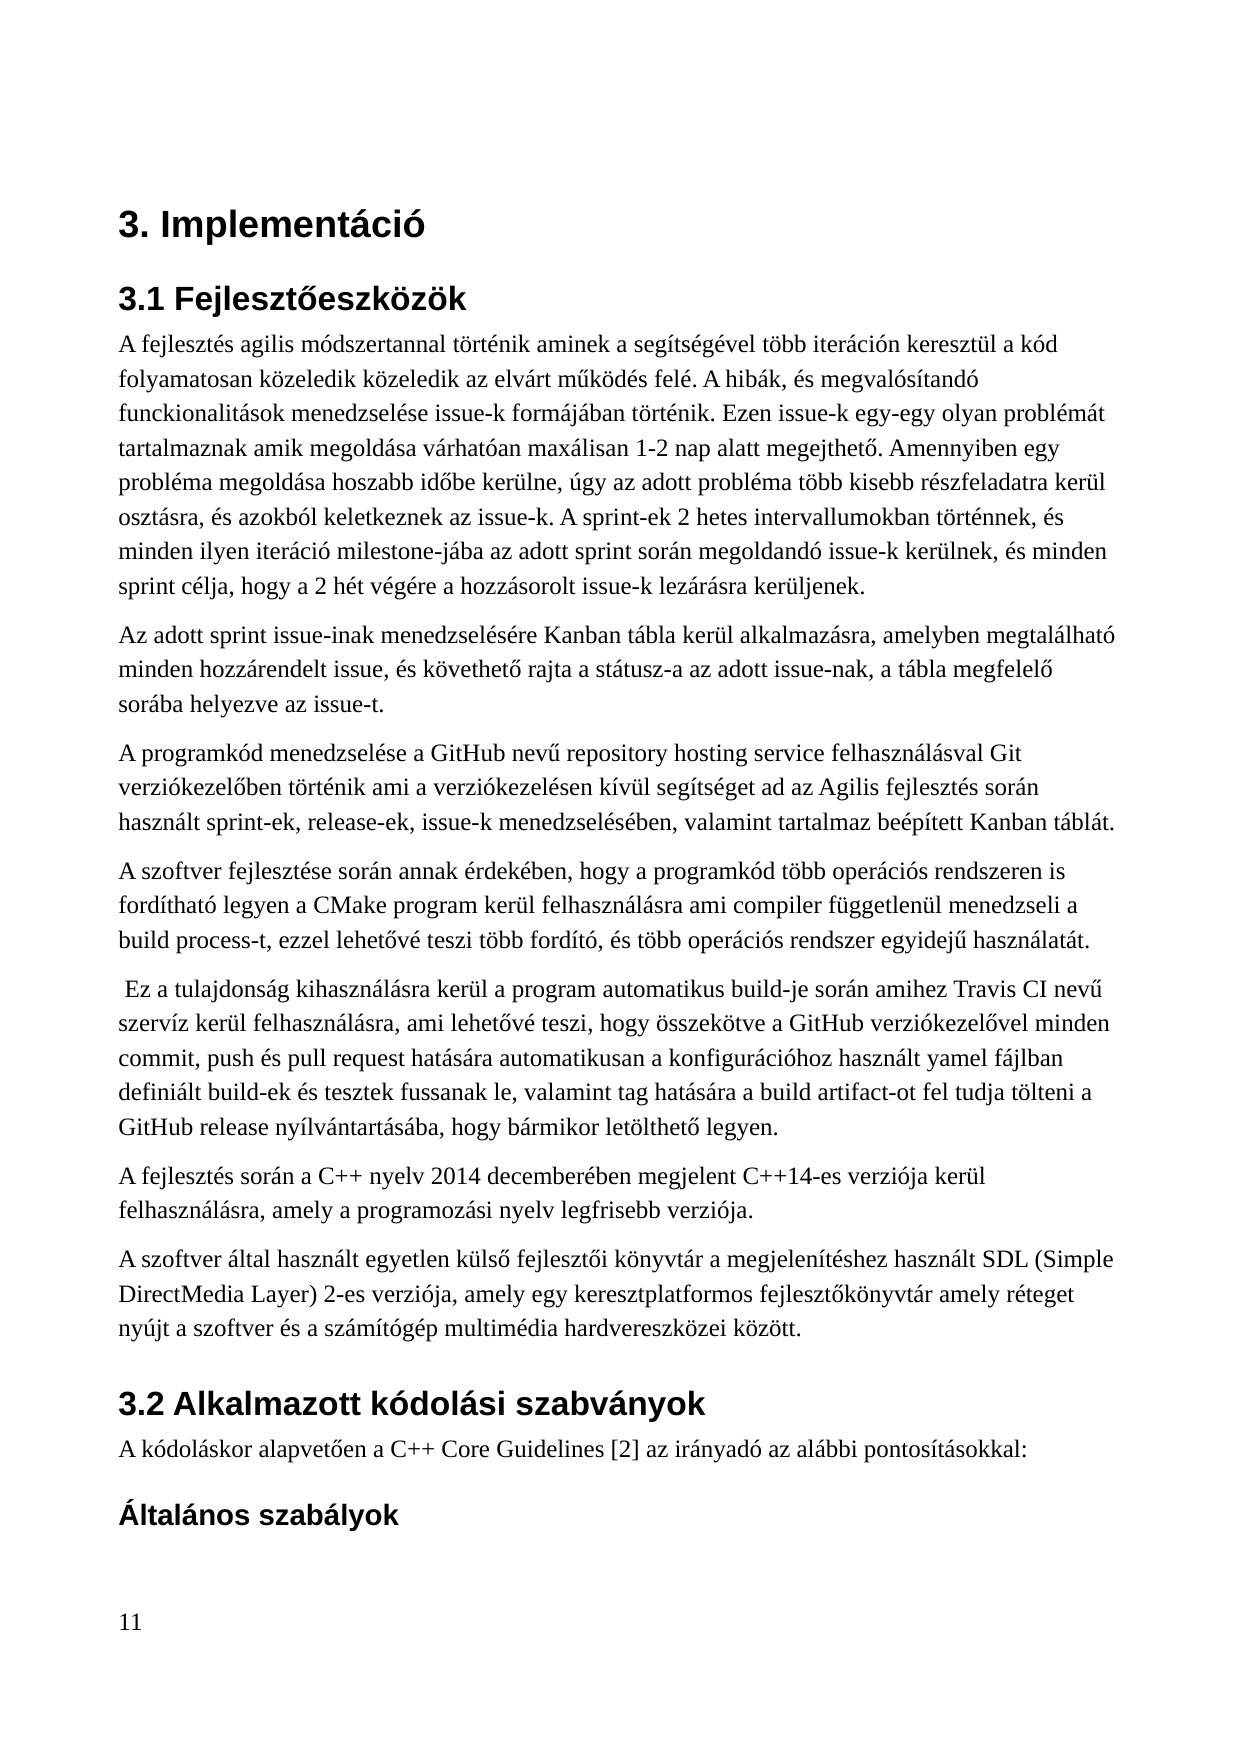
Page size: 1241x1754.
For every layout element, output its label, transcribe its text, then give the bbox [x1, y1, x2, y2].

text Az adott sprint issue-inak menedzselésére Kanban tábla kerül alkalmazásra, amelyben megtalálható minden hozzárendelt issue, és követhető rajta a státusz-a az adott issue-nak, a tábla megfelelő sorába helyezve az issue-t. [118, 620, 1122, 718]
subtitle 3. Implementáció [118, 201, 1122, 245]
text A szoftver által használt egyetlen külső fejlesztői könyvtár a megjelenítéshez használt SDL (Simple DirectMedia Layer) 2-es verziója, amely egy keresztplatformos fejlesztőkönyvtár amely réteget nyújt a szoftver és a számítógép multimédia hardvereszközei között. [118, 1244, 1122, 1342]
subtitle Általános szabályok [118, 1498, 1122, 1532]
text A kódoláskor alapvetően a C++ Core Guidelines [2] az irányadó az alábbi pontosításokkal: [118, 1434, 1122, 1463]
text A fejlesztés agilis módszertannal történik aminek a segítségével több iteráción keresztül a kód folyamatosan közeledik közeledik az elvárt működés felé. A hibák, és megvalósítandó funckionalitások menedzselése issue-k formájában történik. Ezen issue-k egy-egy olyan problémát tartalmaznak amik megoldása várhatóan maxálisan 1-2 nap alatt megejthető. Amennyiben egy probléma megoldása hoszabb időbe kerülne, úgy az adott probléma több kisebb részfeladatra kerül osztásra, és azokból keletkeznek az issue-k. A sprint-ek 2 hetes intervallumokban történnek, és minden ilyen iteráció milestone-jába az adott sprint során megoldandó issue-k kerülnek, és minden sprint célja, hogy a 2 hét végére a hozzásorolt issue-k lezárásra kerüljenek. [118, 329, 1122, 599]
text Ez a tulajdonság kihasználásra kerül a program automatikus build-je során amihez Travis CI nevű szervíz kerül felhasználásra, ami lehetővé teszi, hogy összekötve a GitHub verziókezelővel minden commit, push és pull request hatására automatikusan a konfigurációhoz használt yamel fájlban definiált build-ek és tesztek fussanak le, valamint tag hatására a build artifact-ot fel tudja tölteni a GitHub release nyílvántartásába, hogy bármikor letölthető legyen. [118, 974, 1122, 1141]
subtitle 3.2 Alkalmazott kódolási szabványok [118, 1383, 1122, 1422]
text A szoftver fejlesztése során annak érdekében, hogy a programkód több operációs rendszeren is fordítható legyen a CMake program kerül felhasználásra ami compiler függetlenül menedzseli a build process-t, ezzel lehetővé teszi több fordító, és több operációs rendszer egyidejű használatát. [118, 856, 1122, 954]
text A programkód menedzselése a GitHub nevű repository hosting service felhasználásval Git verziókezelőben történik ami a verziókezelésen kívül segítséget ad az Agilis fejlesztés során használt sprint-ek, release-ek, issue-k menedzselésében, valamint tartalmaz beépített Kanban táblát. [118, 738, 1122, 836]
text A fejlesztés során a C++ nyelv 2014 decemberében megjelent C++14-es verziója kerül felhasználásra, amely a programozási nyelv legfrisebb verziója. [118, 1161, 1122, 1224]
subtitle 3.1 Fejlesztőeszközök [118, 278, 1122, 317]
